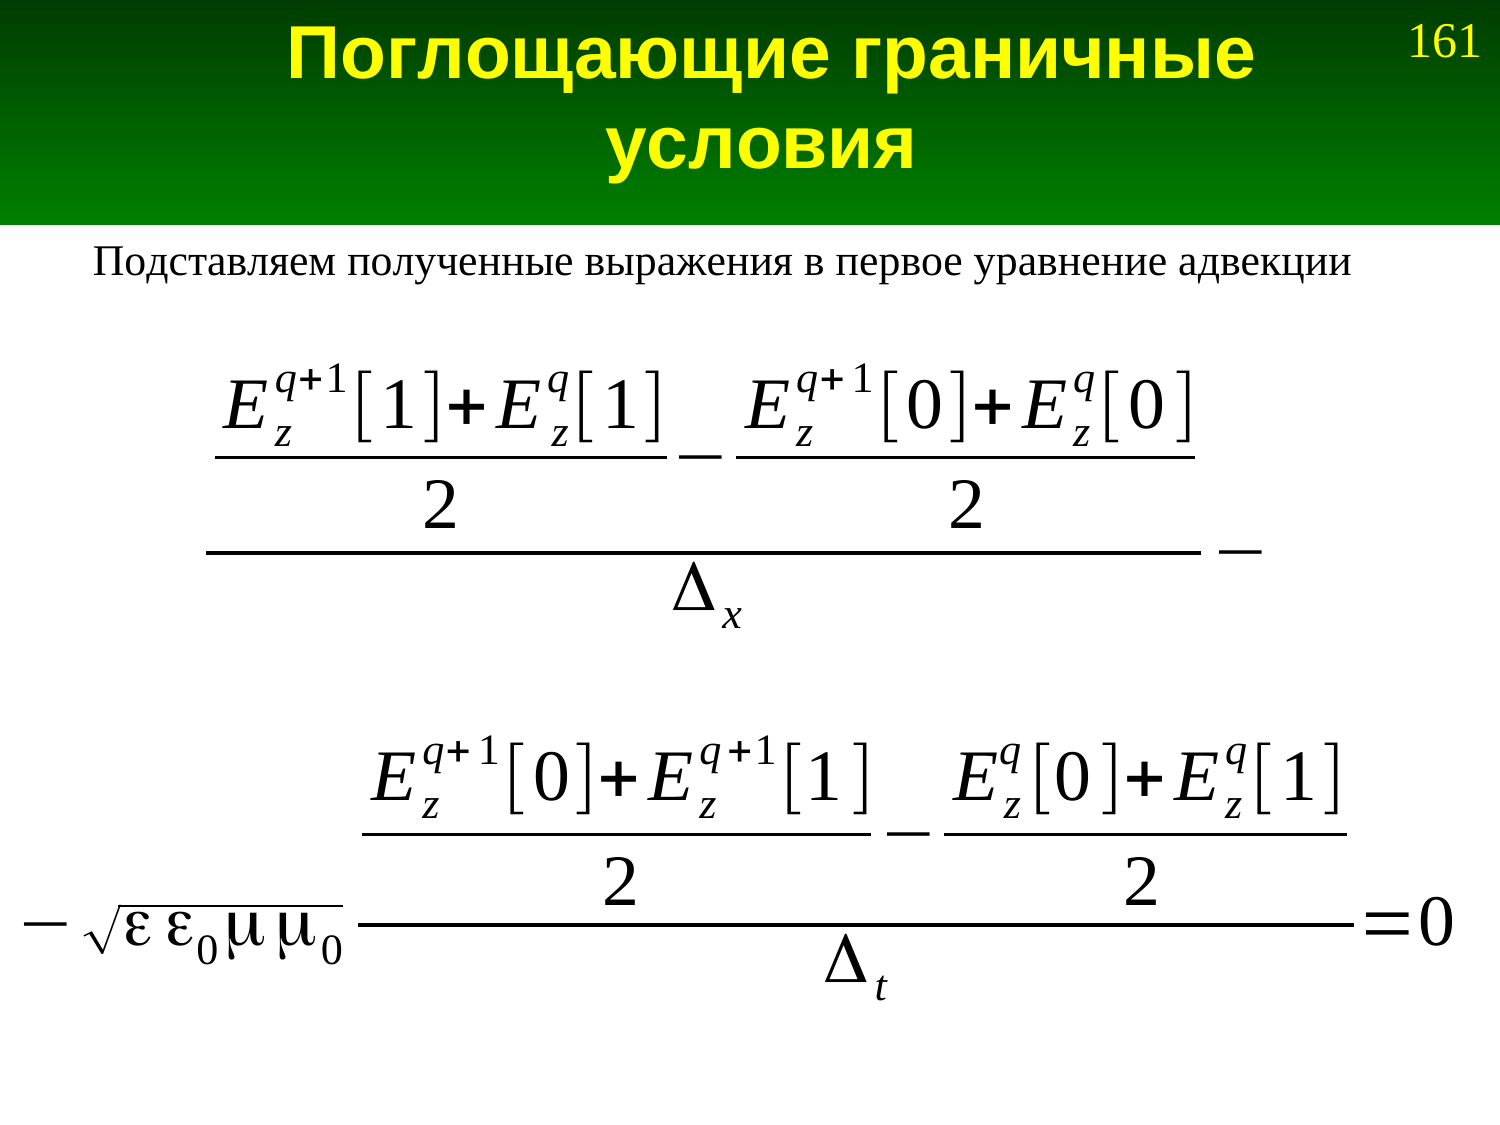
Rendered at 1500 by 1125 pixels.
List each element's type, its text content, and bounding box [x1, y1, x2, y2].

chart [0, 351, 1477, 1010]
title Поглощающие граничные условия [123, 0, 1399, 192]
text_box Подставляем полученные выражения в первое уравнение адвекции [78, 224, 1422, 300]
